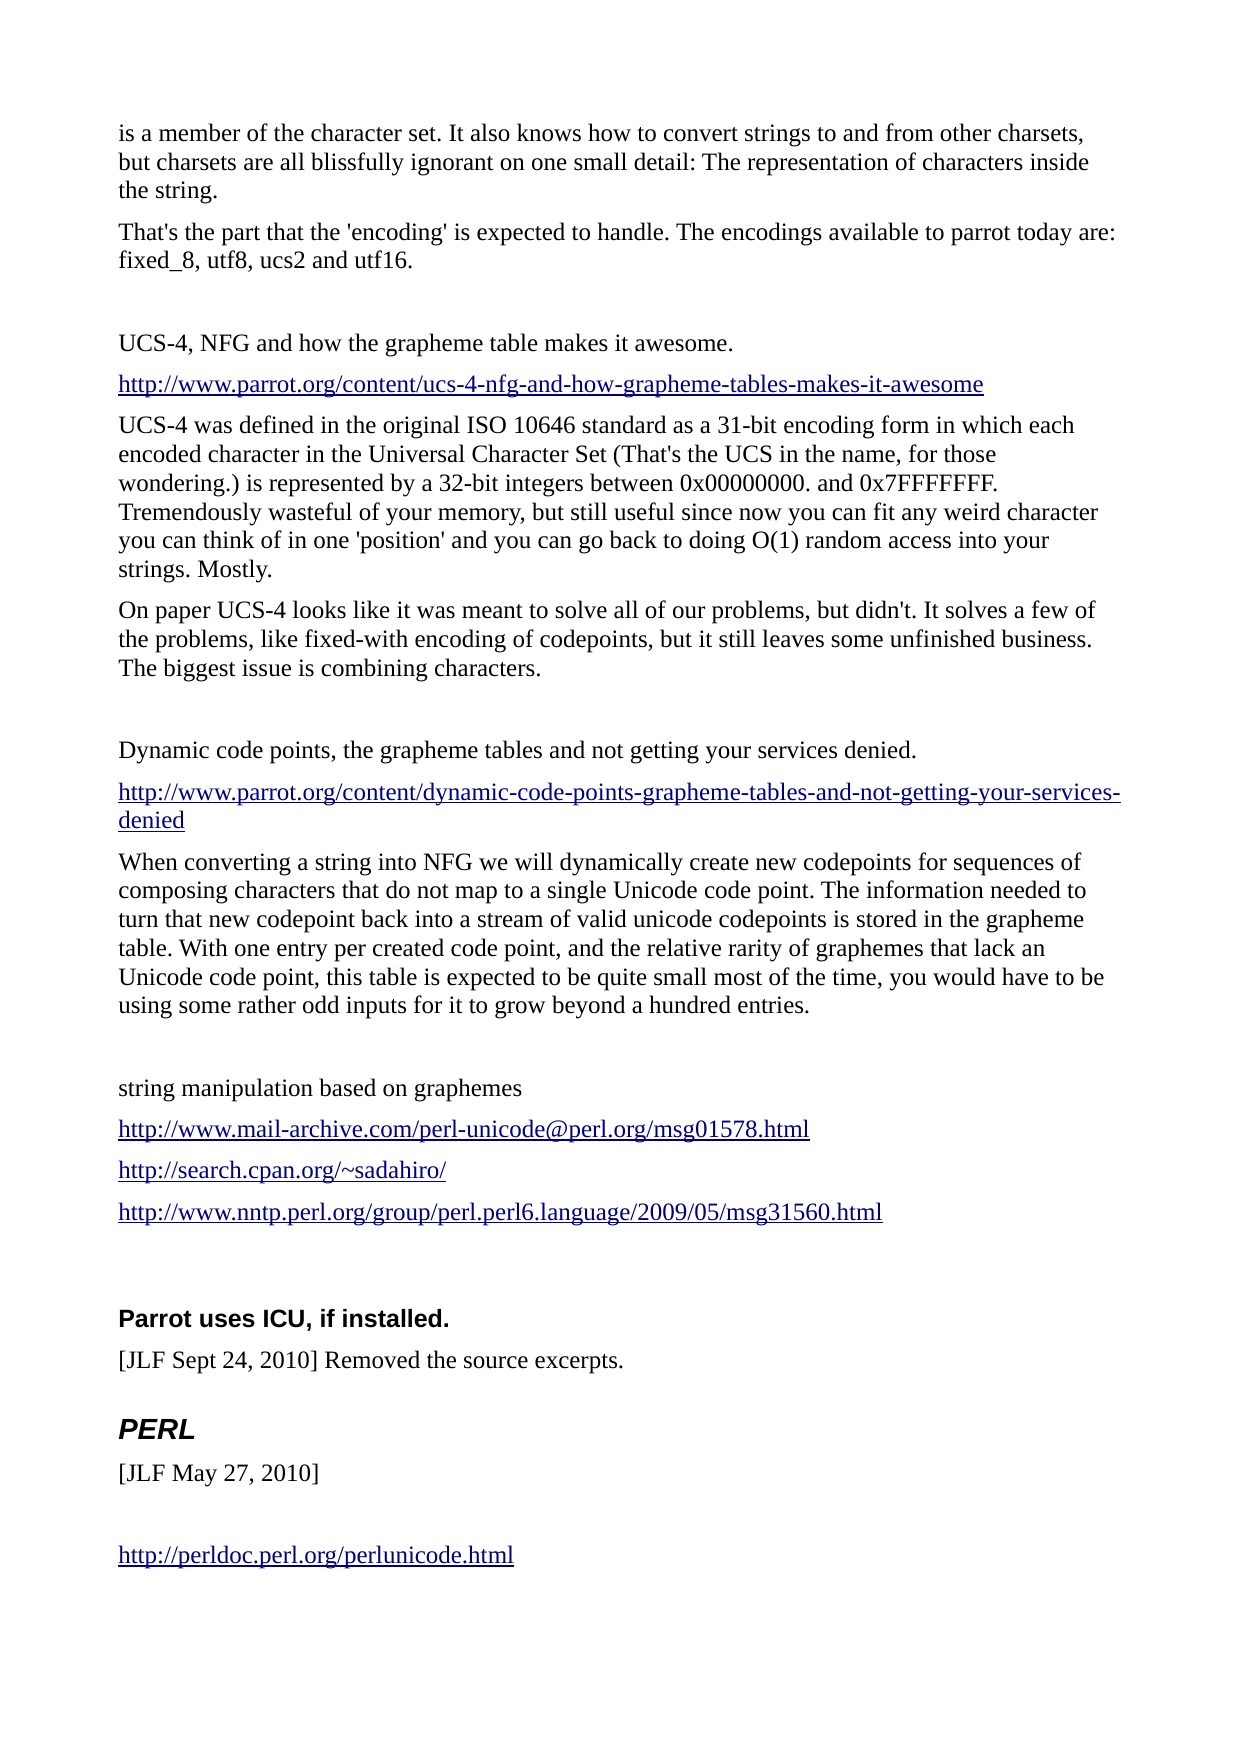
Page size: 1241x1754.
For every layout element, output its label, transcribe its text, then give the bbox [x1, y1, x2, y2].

text [JLF Sept 24, 2010] Removed the source excerpts. [118, 1346, 1122, 1374]
text On paper UCS-4 looks like it was meant to solve all of our problems, but didn't. It solves a few of the problems, like fixed-with encoding of codepoints, but it still leaves some unfinished business. The biggest issue is combining characters. [118, 596, 1122, 682]
text http://www.parrot.org/content/ucs-4-nfg-and-how-grapheme-tables-makes-it-awesome [118, 369, 1122, 398]
text That's the part that the 'encoding' is expected to handle. The encodings available to parrot today are: fixed_8, utf8, ucs2 and utf16. [118, 217, 1122, 274]
text http://perldoc.perl.org/perlunicode.html [118, 1540, 1122, 1569]
text http://search.cpan.org/~sadahiro/ [118, 1156, 1122, 1184]
subtitle Parrot uses ICU, if installed. [118, 1304, 1122, 1333]
text Dynamic code points, the grapheme tables and not getting your services denied. [118, 736, 1122, 764]
subtitle PERL [118, 1412, 1122, 1445]
text http://www.nntp.perl.org/group/perl.perl6.language/2009/05/msg31560.html [118, 1197, 1122, 1226]
text http://www.mail-archive.com/perl-unicode@perl.org/msg01578.html [118, 1114, 1122, 1143]
text [JLF May 27, 2010] [118, 1458, 1122, 1487]
text string manipulation based on graphemes [118, 1073, 1122, 1102]
text is a member of the character set. It also knows how to convert strings to and from other charsets, but charsets are all blissfully ignorant on one small detail: The representation of characters inside the string. [118, 118, 1122, 204]
text When converting a string into NFG we will dynamically create new codepoints for sequences of composing characters that do not map to a single Unicode code point. The information needed to turn that new codepoint back into a stream of valid unicode codepoints is stored in the grapheme table. With one entry per created code point, and the relative rarity of graphemes that lack an Unicode code point, this table is expected to be quite small most of the time, you would have to be using some rather odd inputs for it to grow beyond a hundred entries. [118, 847, 1122, 1019]
text http://www.parrot.org/content/dynamic-code-points-grapheme-tables-and-not-getting-your-services-denied [118, 777, 1122, 834]
text UCS-4, NFG and how the grapheme table makes it awesome. [118, 328, 1122, 357]
text UCS-4 was defined in the original ISO 10646 standard as a 31-bit encoding form in which each encoded character in the Universal Character Set (That's the UCS in the name, for those wondering.) is represented by a 32-bit integers between 0x00000000. and 0x7FFFFFFF. Tremendously wasteful of your memory, but still useful since now you can fit any weird character you can think of in one 'position' and you can go back to doing O(1) random access into your strings. Mostly. [118, 411, 1122, 583]
